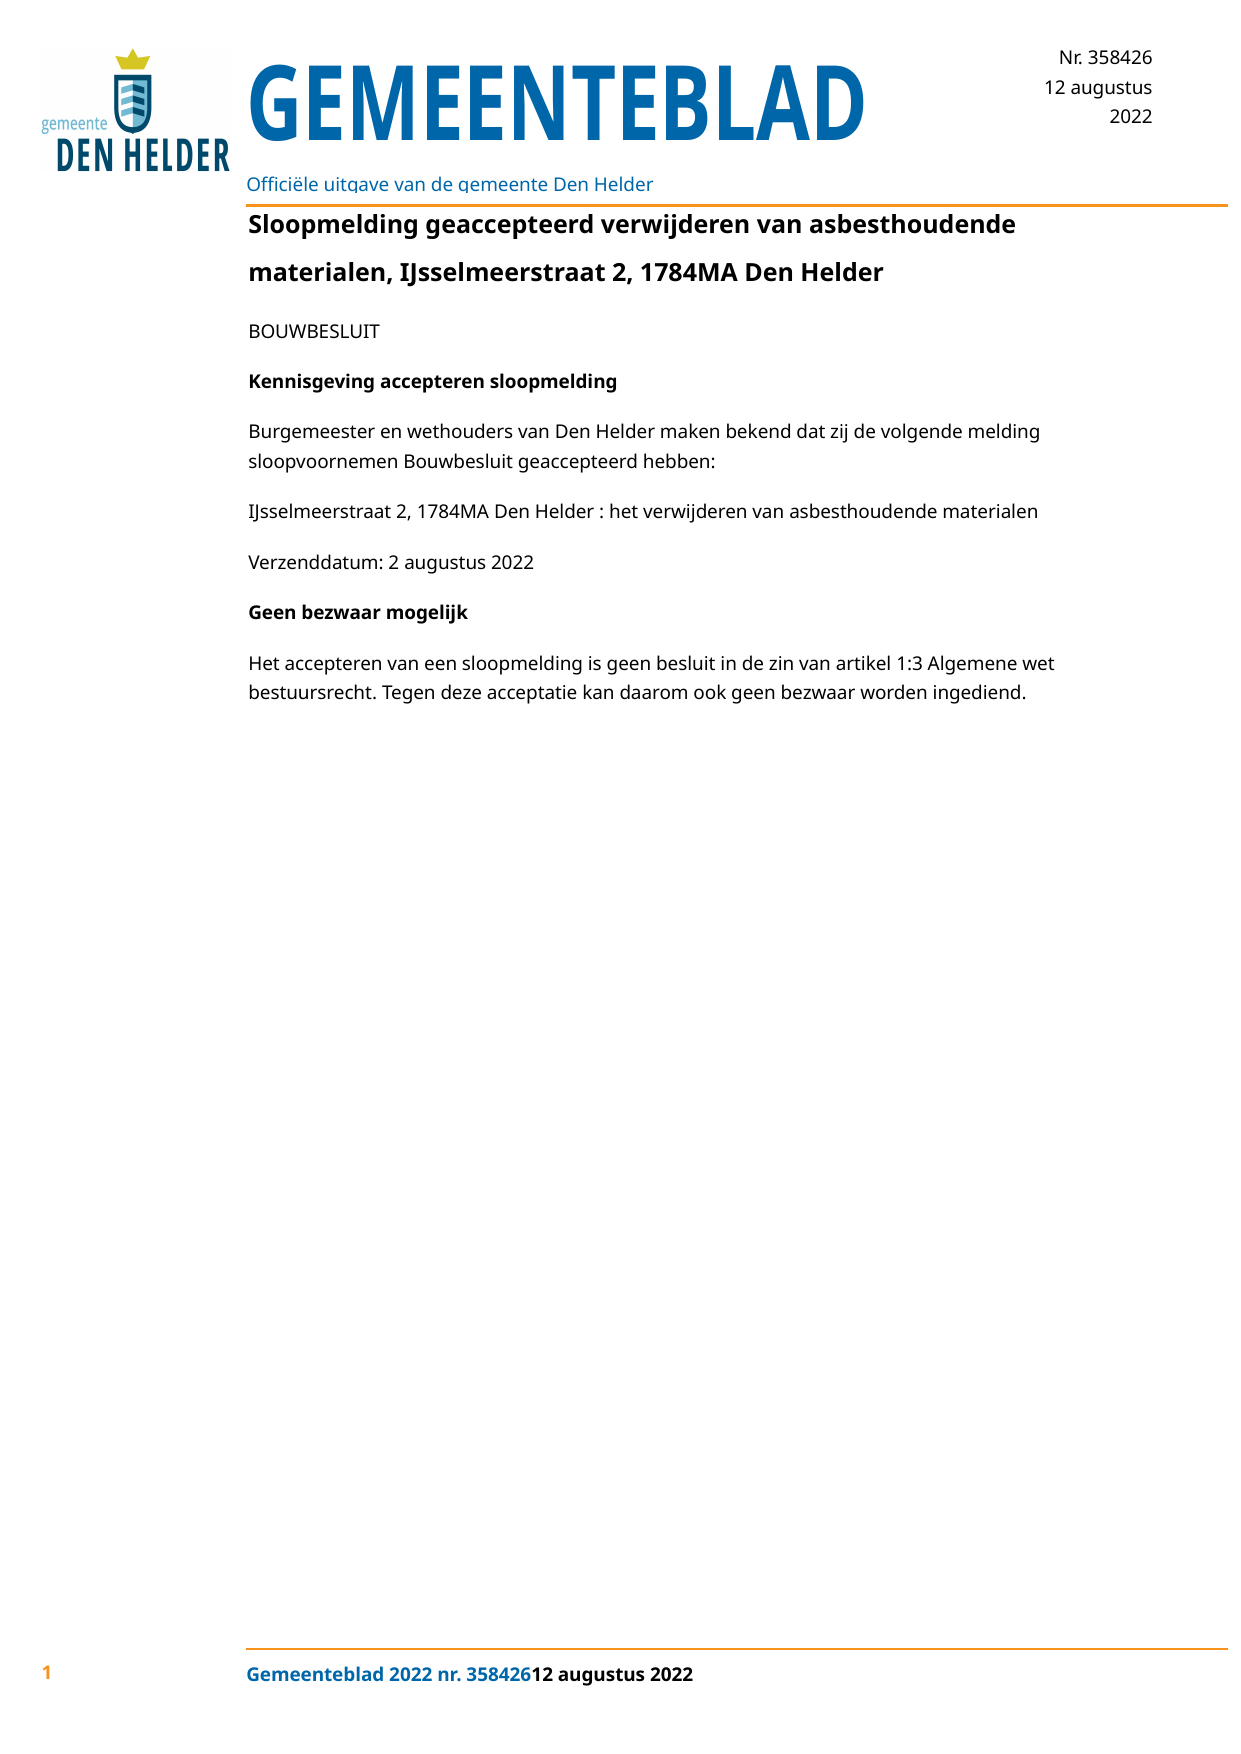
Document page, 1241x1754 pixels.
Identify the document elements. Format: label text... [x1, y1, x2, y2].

picture [130, 157, 135, 172]
text Sloopmelding geaccepteerd verwijderen van asbesthoudende materialen, IJsselmeerstraat 2, 1784MA Den Helder [248, 207, 1152, 288]
picture [182, 144, 187, 165]
picture [63, 144, 68, 165]
text IJsselmeerstraat 2, 1784MA Den Helder : het verwijderen van asbesthoudende materialen [248, 499, 1152, 524]
text Kennisgeving accepteren sloopmelding [248, 368, 1152, 394]
picture [220, 160, 224, 172]
text Verzenddatum: 2 augustus 2022 [248, 549, 1152, 575]
text Geen bezwaar mogelijk [248, 599, 1152, 625]
text Het accepteren van een sloopmelding is geen besluit in de zin van artikel 1:3 Algemene wet bestuursrecht. Tegen deze acceptatie kan daarom ook geen bezwaar worden ingediend. [248, 650, 1152, 705]
picture [100, 154, 106, 172]
text BOUWBESLUIT [248, 318, 1152, 344]
text Burgemeester en wethouders van Den Helder maken bekend dat zij de volgende melding sloopvoornemen Bouwbesluit geaccepteerd hebben: [248, 419, 1152, 474]
picture [41, 47, 231, 172]
